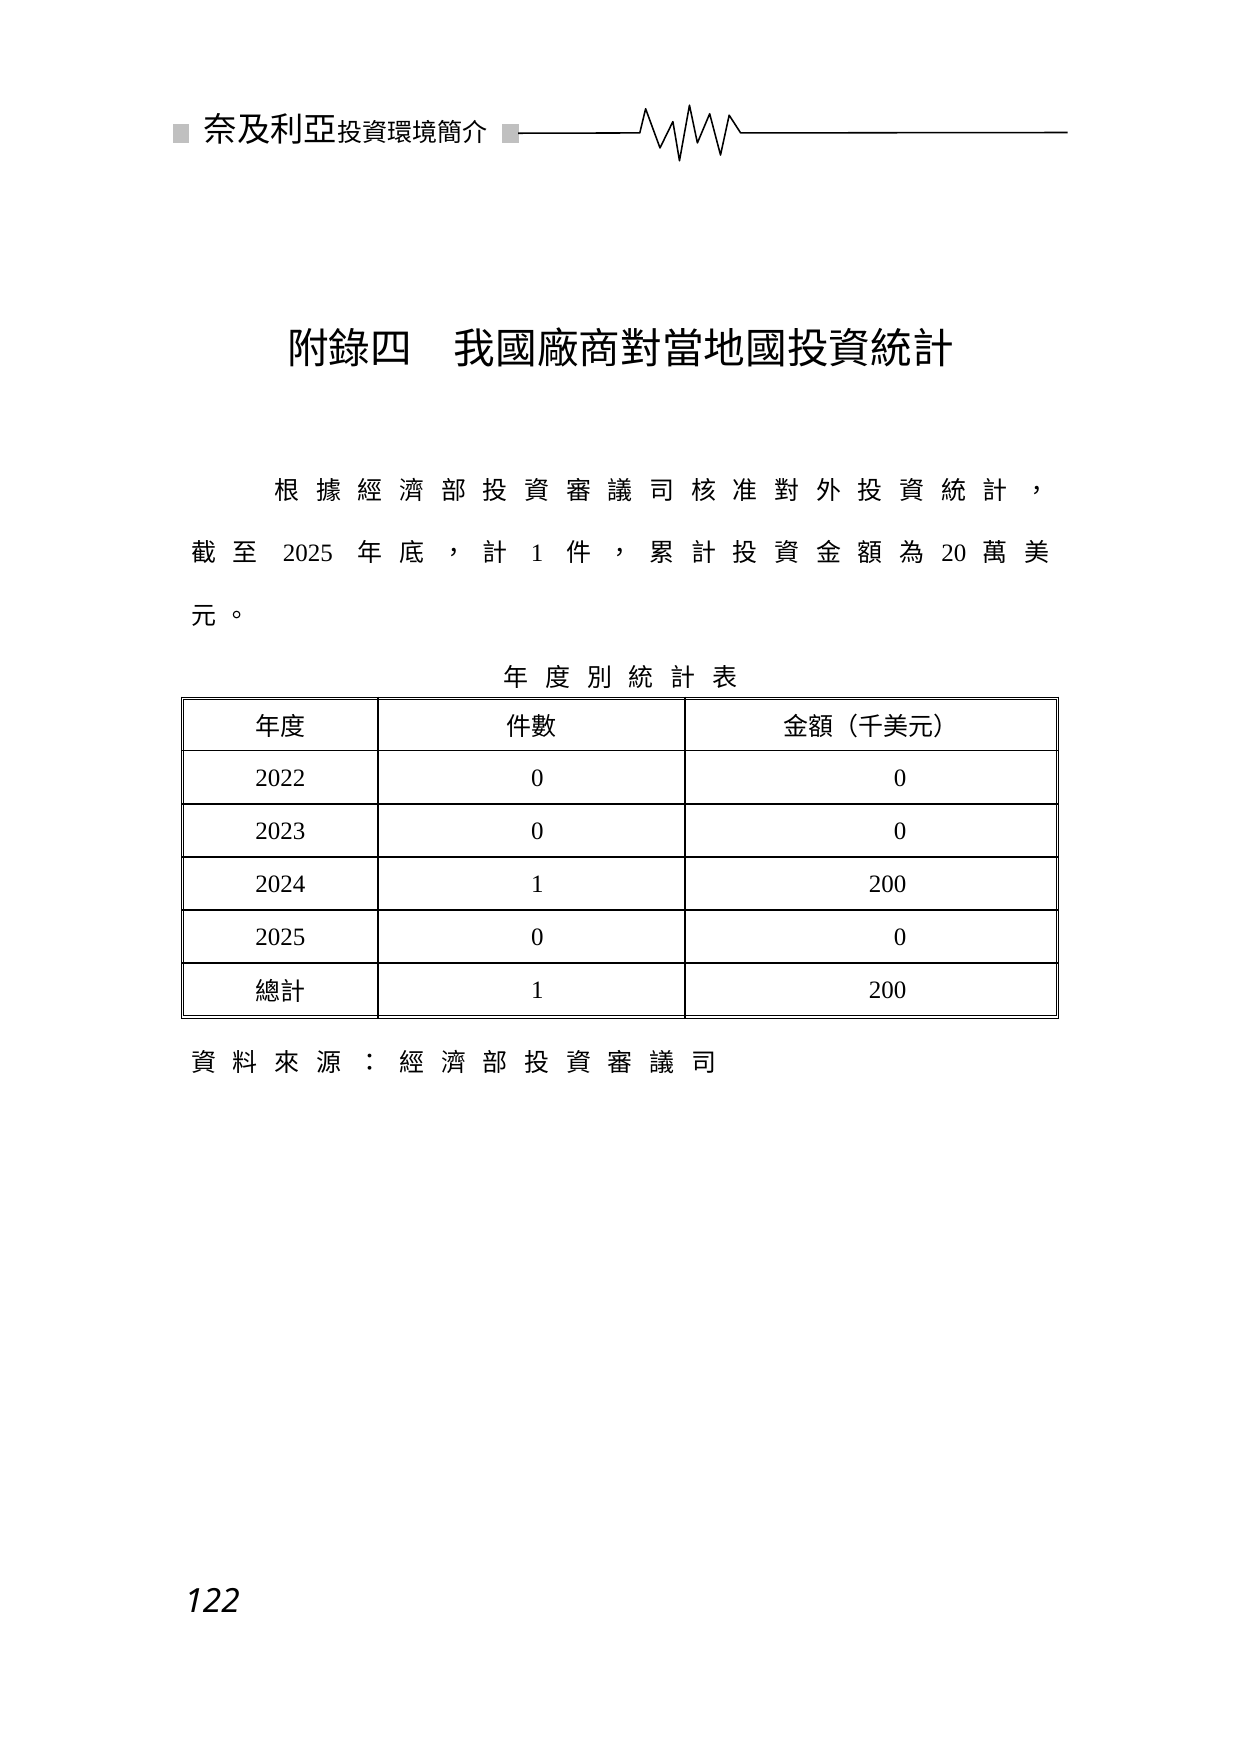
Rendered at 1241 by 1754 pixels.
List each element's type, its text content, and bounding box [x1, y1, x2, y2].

text 根據經濟部投資審議司核准對外投資統計，截至2025年底，計1件，累計投資金額為20萬美元。 [183, 447, 1058, 634]
table_cell 2022 [184, 751, 377, 803]
table_cell 200 [686, 964, 1056, 1015]
table_cell 0 [686, 911, 1056, 962]
table_cell 0 [379, 911, 684, 962]
table_cell 0 [379, 751, 684, 803]
table_cell 2023 [184, 805, 377, 856]
table_cell 2025 [184, 911, 377, 962]
text 資料來源：經濟部投資審議司 [183, 1019, 1058, 1081]
table_cell 總計 [184, 964, 377, 1015]
table_header 件數 [379, 700, 684, 750]
text 附錄四 我國廠商對當地國投資統計 [183, 304, 1058, 366]
table_cell 0 [379, 805, 684, 856]
table_cell 200 [686, 858, 1056, 909]
table_header 金額（千美元） [686, 700, 1056, 750]
text 年度別統計表 [183, 634, 1058, 697]
table_cell 2024 [184, 858, 377, 909]
table_cell 1 [379, 964, 684, 1015]
table_cell 1 [379, 858, 684, 909]
table_cell 0 [686, 805, 1056, 856]
table_cell 0 [686, 751, 1056, 803]
table_header 年度 [184, 700, 377, 750]
